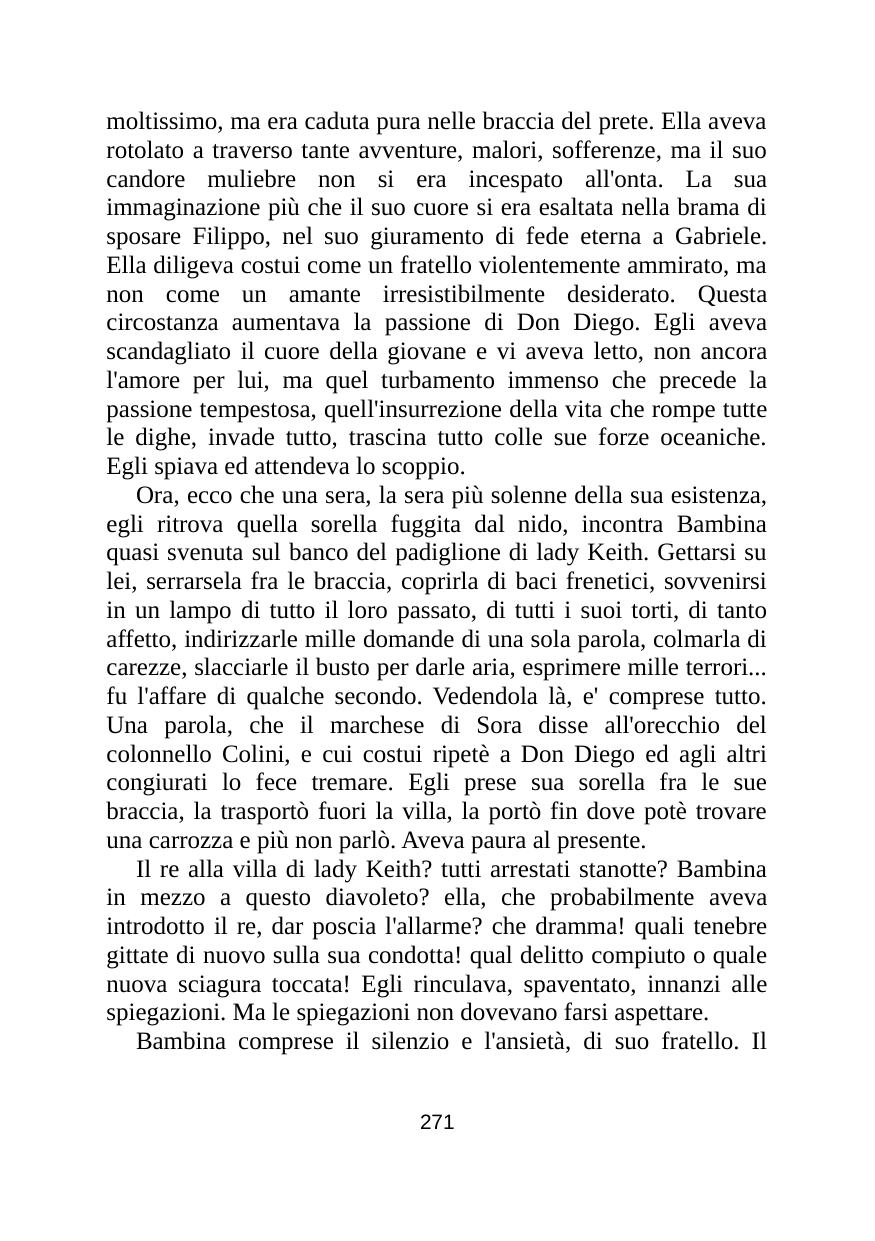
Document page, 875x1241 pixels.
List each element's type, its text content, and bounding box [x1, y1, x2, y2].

text Il re alla villa di lady Keith? tutti arrestati stanotte? Bambina in mezzo a questo diavoleto? ella, che probabilmente aveva introdotto il re, dar poscia l'allarme? che dramma! quali tenebre gittate di nuovo sulla sua condotta! qual delitto compiuto o quale nuova sciagura toccata! Egli rinculava, spaventato, innanzi alle spiegazioni. Ma le spiegazioni non dovevano farsi aspettare. [106, 854, 768, 1026]
text moltissimo, ma era caduta pura nelle braccia del prete. Ella aveva rotolato a traverso tante avventure, malori, sofferenze, ma il suo candore muliebre non si era incespato all'onta. La sua immaginazione più che il suo cuore si era esaltata nella brama di sposare Filippo, nel suo giuramento di fede eterna a Gabriele. Ella diligeva costui come un fratello violentemente ammirato, ma non come un amante irresistibilmente desiderato. Questa circostanza aumentava la passione di Don Diego. Egli aveva scandagliato il cuore della giovane e vi aveva letto, non ancora l'amore per lui, ma quel turbamento immenso che precede la passione tempestosa, quell'insurrezione della vita che rompe tutte le dighe, invade tutto, trascina tutto colle sue forze oceaniche. Egli spiava ed attendeva lo scoppio. [106, 106, 768, 480]
text Ora, ecco che una sera, la sera più solenne della sua esistenza, egli ritrova quella sorella fuggita dal nido, incontra Bambina quasi svenuta sul banco del padiglione di lady Keith. Gettarsi su lei, serrarsela fra le braccia, coprirla di baci frenetici, sovvenirsi in un lampo di tutto il loro passato, di tutti i suoi torti, di tanto affetto, indirizzarle mille domande di una sola parola, colmarla di carezze, slacciarle il busto per darle aria, esprimere mille terrori... fu l'affare di qualche secondo. Vedendola là, e' comprese tutto. Una parola, che il marchese di Sora disse all'orecchio del colonnello Colini, e cui costui ripetè a Don Diego ed agli altri congiurati lo fece tremare. Egli prese sua sorella fra le sue braccia, la trasportò fuori la villa, la portò fin dove potè trovare una carrozza e più non parlò. Aveva paura al presente. [106, 480, 768, 854]
text Bambina comprese il silenzio e l'ansietà, di suo fratello. Il [106, 1026, 768, 1055]
